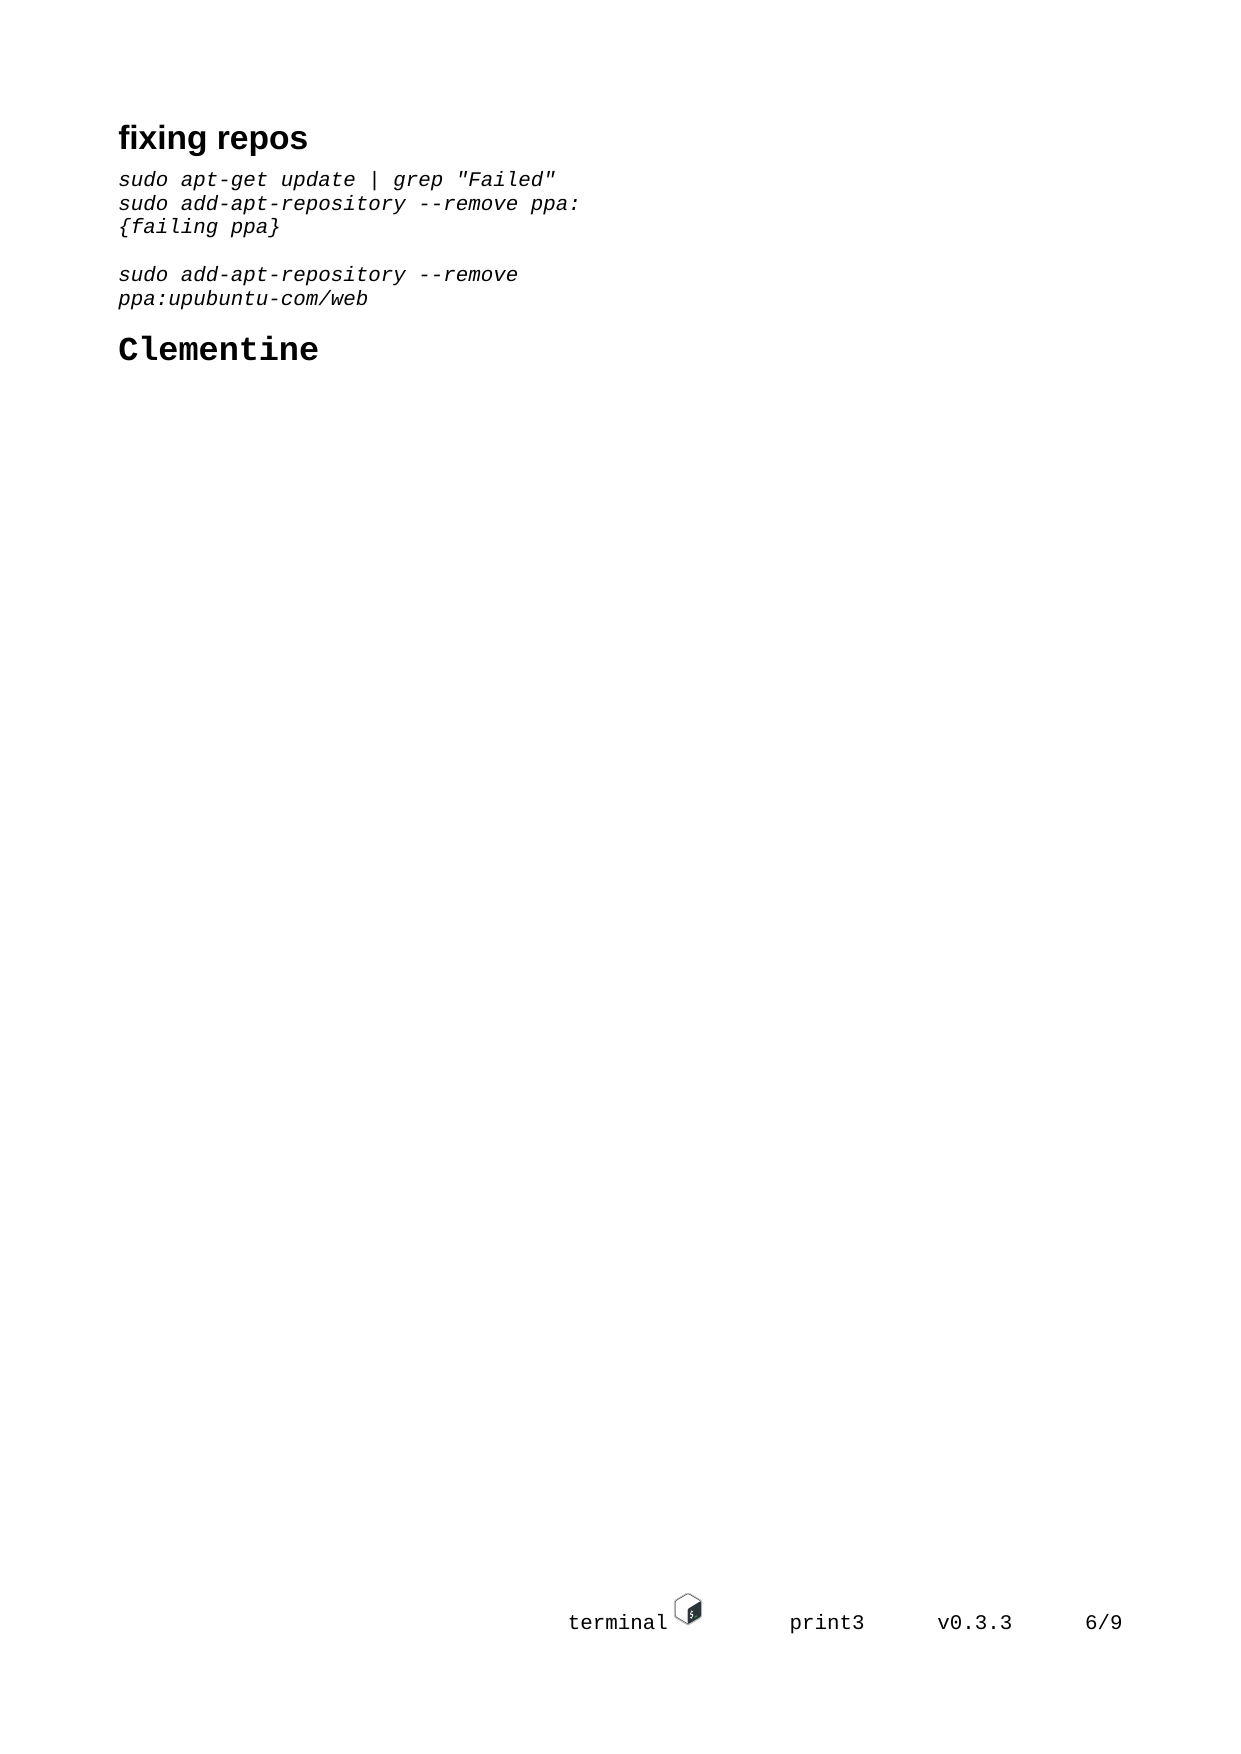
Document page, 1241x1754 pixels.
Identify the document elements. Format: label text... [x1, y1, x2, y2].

picture [667, 1588, 709, 1630]
subtitle Clementine [118, 332, 591, 370]
text sudo add-apt-repository --remove ppa:upubuntu-com/web [118, 264, 591, 311]
text sudo apt-get update | grep "Failed" [118, 169, 591, 193]
text sudo add-apt-repository --remove ppa:{failing ppa} [118, 193, 591, 240]
subtitle fixing repos [118, 118, 591, 157]
